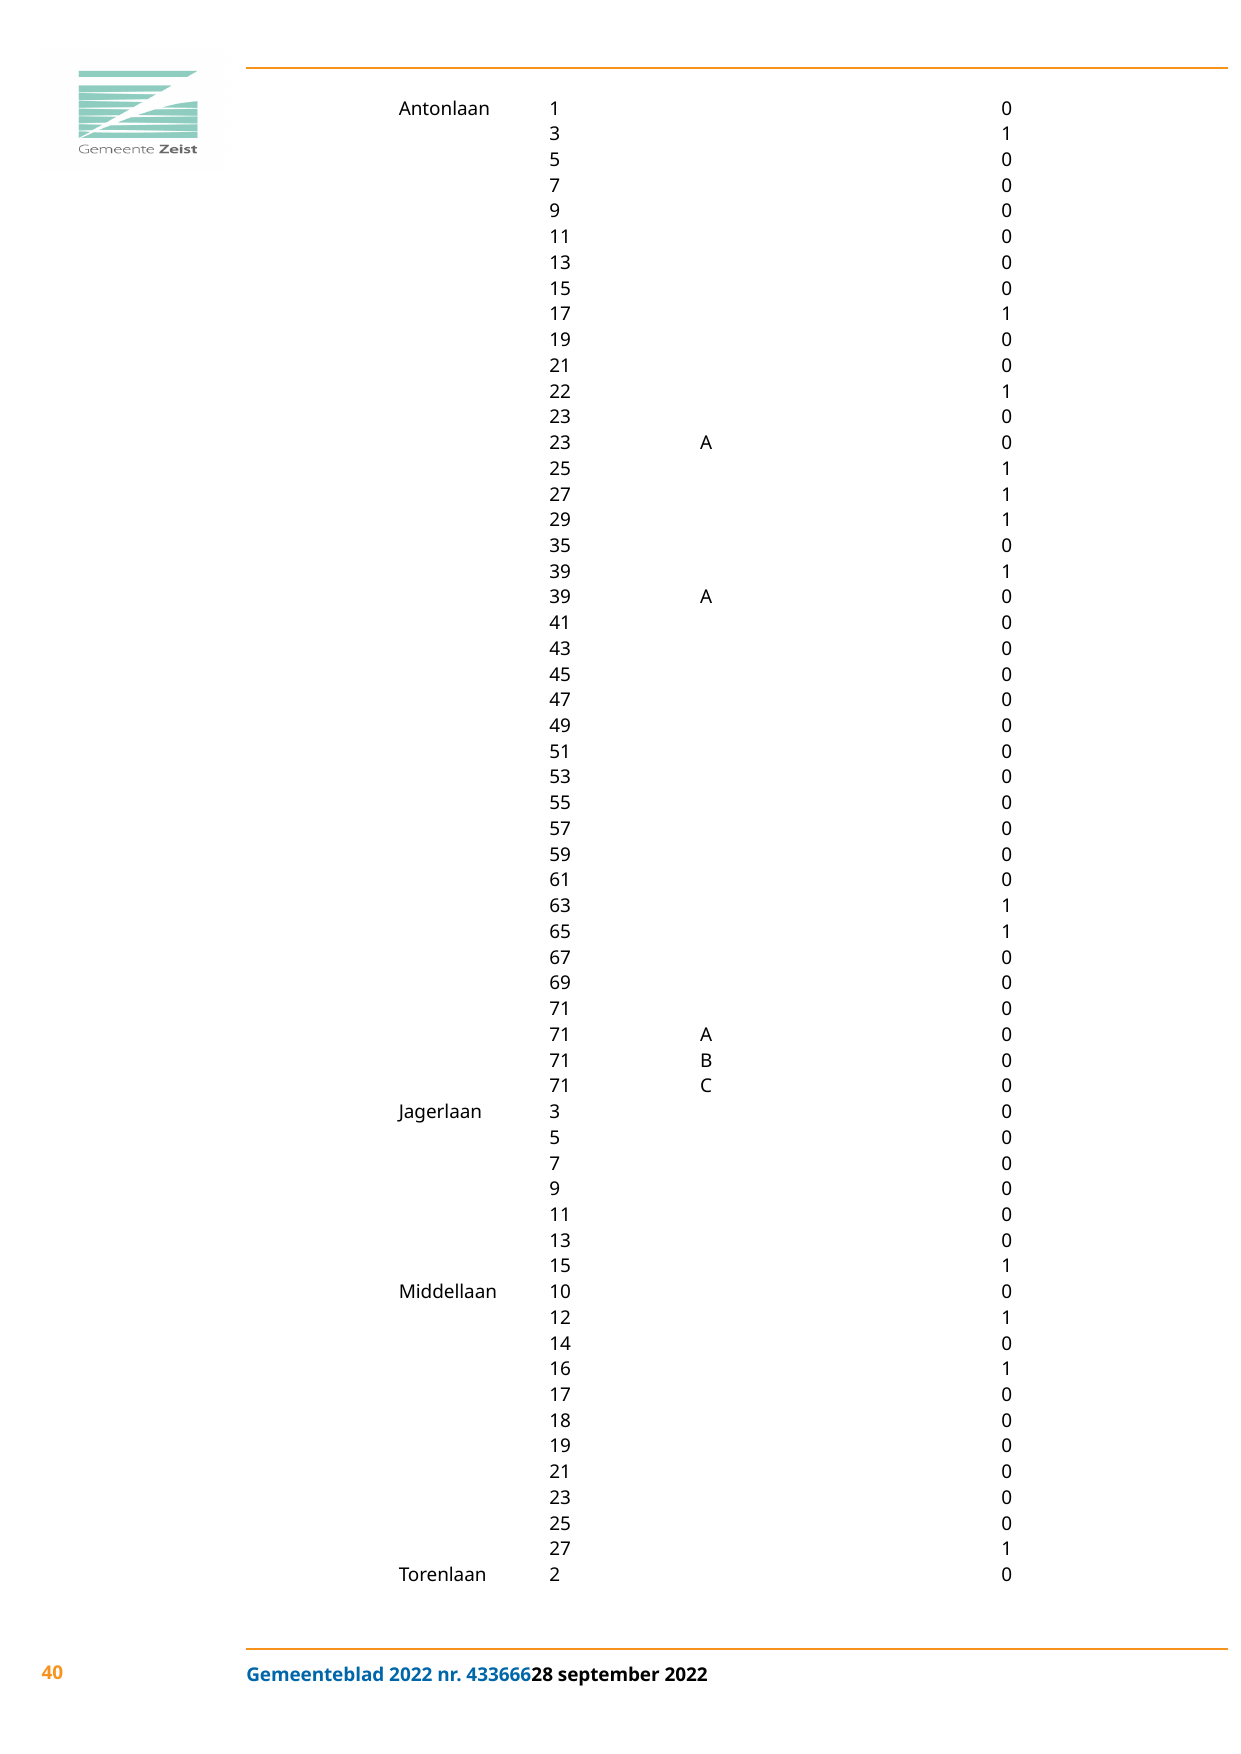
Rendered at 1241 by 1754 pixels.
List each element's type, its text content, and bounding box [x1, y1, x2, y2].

table_cell [850, 455, 1001, 481]
table_cell 41 [549, 609, 700, 635]
table_cell [850, 532, 1001, 558]
table_cell [700, 275, 850, 301]
table_cell 2 [549, 1561, 700, 1587]
table_cell A [700, 1021, 850, 1047]
table_cell [399, 1304, 549, 1330]
table_cell 67 [549, 944, 700, 969]
table_cell 22 [549, 378, 700, 403]
table_cell [399, 1484, 549, 1510]
table_cell 1 [1001, 121, 1152, 146]
table_cell [399, 429, 549, 455]
table_cell [850, 404, 1001, 429]
table_cell [399, 893, 549, 918]
table_cell 39 [549, 558, 700, 584]
table_cell [700, 635, 850, 661]
table_cell [850, 764, 1001, 789]
table_cell [248, 404, 398, 429]
table_cell 16 [549, 1356, 700, 1381]
table_cell [399, 1459, 549, 1484]
table_cell 29 [549, 506, 700, 532]
table_cell [399, 1227, 549, 1253]
table_cell [399, 995, 549, 1021]
table_cell [248, 661, 398, 687]
table_cell [700, 1253, 850, 1278]
table_cell 65 [549, 918, 700, 944]
table_cell [850, 275, 1001, 301]
table_cell [700, 1124, 850, 1150]
table_cell 17 [549, 1381, 700, 1407]
table_cell [399, 198, 549, 223]
table_cell [248, 738, 398, 764]
table_cell [248, 687, 398, 712]
table_cell 0 [1001, 712, 1152, 738]
table_cell [248, 224, 398, 249]
table_cell [248, 1098, 398, 1124]
table_cell [399, 404, 549, 429]
table_cell [850, 1278, 1001, 1304]
table_cell [850, 1484, 1001, 1510]
table_cell [850, 1561, 1001, 1587]
table_cell 51 [549, 738, 700, 764]
table_cell 0 [1001, 584, 1152, 609]
table_cell [399, 584, 549, 609]
table_cell 13 [549, 1227, 700, 1253]
table_cell [248, 1150, 398, 1175]
table_cell [850, 1459, 1001, 1484]
picture [41, 47, 231, 172]
table_cell 0 [1001, 1459, 1152, 1484]
table_cell [700, 404, 850, 429]
table_cell Jagerlaan [399, 1098, 549, 1124]
table_cell 18 [549, 1407, 700, 1433]
table_cell 0 [1001, 249, 1152, 275]
table_cell [850, 172, 1001, 198]
table_cell 1 [1001, 481, 1152, 506]
table_cell [399, 661, 549, 687]
table_cell 9 [549, 1175, 700, 1201]
table_cell [248, 352, 398, 378]
table_cell [850, 121, 1001, 146]
table_cell [399, 738, 549, 764]
table_cell 5 [549, 146, 700, 172]
table_cell [399, 326, 549, 352]
table_cell [700, 532, 850, 558]
table_cell 9 [549, 198, 700, 223]
table_cell [850, 1201, 1001, 1227]
table_cell 0 [1001, 1510, 1152, 1536]
table_cell Torenlaan [399, 1561, 549, 1587]
table_cell 15 [549, 1253, 700, 1278]
table_cell [248, 1407, 398, 1433]
table_cell [700, 558, 850, 584]
table_cell 0 [1001, 1561, 1152, 1587]
table_cell [248, 1330, 398, 1356]
table_cell [399, 1407, 549, 1433]
table_cell [399, 635, 549, 661]
table_cell [248, 1227, 398, 1253]
table_cell [399, 944, 549, 969]
table_cell 7 [549, 172, 700, 198]
table_cell [399, 378, 549, 403]
table_cell 71 [549, 1021, 700, 1047]
table_cell [399, 172, 549, 198]
table_cell Middellaan [399, 1278, 549, 1304]
table_cell [850, 1047, 1001, 1072]
table_cell 0 [1001, 95, 1152, 121]
table_cell [248, 172, 398, 198]
table_cell [399, 1330, 549, 1356]
table_cell 0 [1001, 867, 1152, 892]
table_cell [700, 506, 850, 532]
table_cell [850, 815, 1001, 841]
table_cell [850, 738, 1001, 764]
table_cell [850, 1536, 1001, 1561]
table_cell [700, 1459, 850, 1484]
table_cell [700, 249, 850, 275]
table_cell [248, 146, 398, 172]
table_cell 47 [549, 687, 700, 712]
table_cell [399, 1510, 549, 1536]
table_cell [248, 301, 398, 326]
table_cell [700, 481, 850, 506]
table_cell 11 [549, 1201, 700, 1227]
table_cell [700, 146, 850, 172]
table_cell 0 [1001, 532, 1152, 558]
table_cell [700, 1175, 850, 1201]
table_cell [850, 378, 1001, 403]
table_cell [700, 687, 850, 712]
table_cell 3 [549, 121, 700, 146]
table_cell [700, 1484, 850, 1510]
table_cell [399, 687, 549, 712]
table_cell [248, 1433, 398, 1458]
table_cell [700, 1201, 850, 1227]
table_cell [850, 352, 1001, 378]
table_cell [399, 1150, 549, 1175]
table_cell [399, 815, 549, 841]
table_cell 19 [549, 1433, 700, 1458]
table_cell [850, 224, 1001, 249]
table_cell [399, 712, 549, 738]
table_cell [248, 1047, 398, 1072]
table_cell 0 [1001, 738, 1152, 764]
table_cell [700, 893, 850, 918]
table_cell 0 [1001, 764, 1152, 789]
table_cell [248, 121, 398, 146]
table_cell [399, 841, 549, 867]
table_cell [700, 224, 850, 249]
table_cell 71 [549, 1073, 700, 1098]
table_cell [399, 558, 549, 584]
table_cell [248, 1201, 398, 1227]
table_cell [850, 944, 1001, 969]
table_cell 0 [1001, 790, 1152, 815]
table_cell [248, 249, 398, 275]
table_cell [700, 352, 850, 378]
table_cell 25 [549, 455, 700, 481]
table_cell [700, 1433, 850, 1458]
table_cell A [700, 584, 850, 609]
table_cell [248, 712, 398, 738]
table_cell [700, 95, 850, 121]
table_cell 0 [1001, 429, 1152, 455]
table_cell [700, 1356, 850, 1381]
table_cell 0 [1001, 1227, 1152, 1253]
table_cell [248, 378, 398, 403]
table_cell 23 [549, 429, 700, 455]
table_cell 0 [1001, 1433, 1152, 1458]
table_cell [248, 1253, 398, 1278]
table_cell 0 [1001, 1124, 1152, 1150]
table_cell [850, 841, 1001, 867]
table_cell [850, 301, 1001, 326]
table_cell 7 [549, 1150, 700, 1175]
table_cell [850, 506, 1001, 532]
table_cell 3 [549, 1098, 700, 1124]
table_cell [248, 1459, 398, 1484]
table_cell 59 [549, 841, 700, 867]
table_cell [700, 841, 850, 867]
table_cell 1 [1001, 918, 1152, 944]
table_cell [399, 481, 549, 506]
table_cell [248, 198, 398, 223]
table_cell [850, 1098, 1001, 1124]
table_cell 0 [1001, 1175, 1152, 1201]
table_cell [248, 609, 398, 635]
table_cell [399, 1201, 549, 1227]
table_cell [399, 1073, 549, 1098]
table_cell 1 [1001, 558, 1152, 584]
table_cell [700, 1278, 850, 1304]
table_cell [399, 1047, 549, 1072]
table_cell 1 [1001, 893, 1152, 918]
table_cell [399, 1124, 549, 1150]
table_cell 57 [549, 815, 700, 841]
table_cell [700, 815, 850, 841]
table_cell 0 [1001, 326, 1152, 352]
table_cell 45 [549, 661, 700, 687]
table_cell [850, 687, 1001, 712]
table_cell [850, 1253, 1001, 1278]
table_cell [700, 1227, 850, 1253]
table_cell [700, 918, 850, 944]
table_cell 17 [549, 301, 700, 326]
table_cell 0 [1001, 1047, 1152, 1072]
table_cell [850, 893, 1001, 918]
table_cell [399, 1175, 549, 1201]
table_cell [399, 1356, 549, 1381]
table_cell [248, 429, 398, 455]
table_cell 12 [549, 1304, 700, 1330]
table_cell [248, 867, 398, 892]
table_cell [248, 1381, 398, 1407]
table_cell 0 [1001, 1330, 1152, 1356]
table_cell 0 [1001, 841, 1152, 867]
table_cell B [700, 1047, 850, 1072]
table_cell 0 [1001, 146, 1152, 172]
table_cell [248, 1073, 398, 1098]
table_cell [850, 970, 1001, 995]
table_cell 69 [549, 970, 700, 995]
table_cell 0 [1001, 1021, 1152, 1047]
table_cell [248, 764, 398, 789]
table_cell [700, 326, 850, 352]
table_cell 39 [549, 584, 700, 609]
table_cell 1 [1001, 1253, 1152, 1278]
table_cell 71 [549, 1047, 700, 1072]
table_cell [399, 1021, 549, 1047]
table_cell 15 [549, 275, 700, 301]
table_cell 11 [549, 224, 700, 249]
table_cell 27 [549, 1536, 700, 1561]
table_cell [399, 224, 549, 249]
table_cell 0 [1001, 404, 1152, 429]
table_cell [850, 1381, 1001, 1407]
table_cell 1 [1001, 455, 1152, 481]
table_cell C [700, 1073, 850, 1098]
table_cell 0 [1001, 1098, 1152, 1124]
table_cell 0 [1001, 352, 1152, 378]
table_cell [399, 121, 549, 146]
table_cell [248, 815, 398, 841]
table_cell [700, 121, 850, 146]
table_cell [850, 429, 1001, 455]
table_cell [399, 1253, 549, 1278]
table_cell [399, 609, 549, 635]
table_cell [850, 1304, 1001, 1330]
table_cell [850, 918, 1001, 944]
table_cell 35 [549, 532, 700, 558]
table_cell [850, 1073, 1001, 1098]
table_cell 0 [1001, 1278, 1152, 1304]
table_cell [248, 326, 398, 352]
table_cell [700, 738, 850, 764]
table_cell 0 [1001, 635, 1152, 661]
table_cell 1 [1001, 1536, 1152, 1561]
table_cell 0 [1001, 1484, 1152, 1510]
table_cell [850, 1227, 1001, 1253]
table_cell [850, 1433, 1001, 1458]
table_cell 49 [549, 712, 700, 738]
table_cell 61 [549, 867, 700, 892]
table_cell [700, 1330, 850, 1356]
table_cell [850, 146, 1001, 172]
table_cell 0 [1001, 815, 1152, 841]
table_cell [399, 455, 549, 481]
table_cell [850, 558, 1001, 584]
table_cell [700, 1381, 850, 1407]
table_cell [248, 970, 398, 995]
table_cell 0 [1001, 944, 1152, 969]
table_cell [399, 790, 549, 815]
table_cell [700, 378, 850, 403]
table_cell [248, 558, 398, 584]
table_cell 0 [1001, 687, 1152, 712]
table_cell 1 [1001, 1304, 1152, 1330]
table_cell [248, 1356, 398, 1381]
table_cell 21 [549, 352, 700, 378]
table_cell [850, 635, 1001, 661]
table_cell 0 [1001, 1150, 1152, 1175]
table_cell [850, 712, 1001, 738]
table_cell [399, 867, 549, 892]
table_cell [700, 1561, 850, 1587]
table_cell [248, 635, 398, 661]
table_cell 0 [1001, 970, 1152, 995]
table_cell [700, 1536, 850, 1561]
table_cell [248, 275, 398, 301]
table_cell 1 [549, 95, 700, 121]
table_cell [248, 1304, 398, 1330]
table_cell [248, 1124, 398, 1150]
table_cell [700, 764, 850, 789]
table_cell 0 [1001, 661, 1152, 687]
table_cell [399, 532, 549, 558]
table_cell [700, 609, 850, 635]
table_cell [850, 661, 1001, 687]
table_cell [700, 995, 850, 1021]
table_cell 10 [549, 1278, 700, 1304]
table_cell [700, 661, 850, 687]
table_cell [850, 1021, 1001, 1047]
table_cell [248, 1536, 398, 1561]
table_cell [248, 1278, 398, 1304]
table_cell 55 [549, 790, 700, 815]
table_cell 53 [549, 764, 700, 789]
table_cell 0 [1001, 275, 1152, 301]
table_cell 21 [549, 1459, 700, 1484]
table_cell 0 [1001, 609, 1152, 635]
table_cell [700, 970, 850, 995]
table_cell [248, 790, 398, 815]
table_cell [399, 764, 549, 789]
table_cell 0 [1001, 172, 1152, 198]
table_cell [248, 506, 398, 532]
table_cell 25 [549, 1510, 700, 1536]
table_cell 0 [1001, 1381, 1152, 1407]
table_cell 0 [1001, 995, 1152, 1021]
table_cell [399, 506, 549, 532]
table_cell [850, 1330, 1001, 1356]
table_cell [850, 95, 1001, 121]
table_cell [850, 1407, 1001, 1433]
table_cell [399, 352, 549, 378]
table_cell [850, 867, 1001, 892]
table_cell [700, 198, 850, 223]
table_cell [399, 918, 549, 944]
table_cell [248, 995, 398, 1021]
table_cell [700, 455, 850, 481]
table_cell 1 [1001, 378, 1152, 403]
table_cell [399, 1433, 549, 1458]
table_cell 13 [549, 249, 700, 275]
table_cell 14 [549, 1330, 700, 1356]
table_cell [248, 1484, 398, 1510]
table_cell [850, 198, 1001, 223]
table_cell [700, 867, 850, 892]
table_cell [248, 95, 398, 121]
table_cell [850, 481, 1001, 506]
table_cell 1 [1001, 1356, 1152, 1381]
table_cell 63 [549, 893, 700, 918]
table_cell [248, 1175, 398, 1201]
table_cell 1 [1001, 506, 1152, 532]
table_cell 27 [549, 481, 700, 506]
table_cell [700, 301, 850, 326]
table_cell 0 [1001, 224, 1152, 249]
table_cell [700, 1150, 850, 1175]
table_cell [850, 995, 1001, 1021]
table_cell [399, 146, 549, 172]
table_cell [850, 326, 1001, 352]
table_cell [248, 532, 398, 558]
table_cell [700, 944, 850, 969]
table_cell [399, 301, 549, 326]
table_cell [700, 1407, 850, 1433]
table_cell 43 [549, 635, 700, 661]
table_cell 5 [549, 1124, 700, 1150]
table_cell [700, 1098, 850, 1124]
table_cell 0 [1001, 1201, 1152, 1227]
table_cell [248, 481, 398, 506]
table_cell [248, 1510, 398, 1536]
table_cell [850, 1356, 1001, 1381]
table_cell [850, 584, 1001, 609]
table_cell [248, 1561, 398, 1587]
table_cell [248, 944, 398, 969]
table_cell 19 [549, 326, 700, 352]
table_cell [248, 584, 398, 609]
table_cell 1 [1001, 301, 1152, 326]
table_cell Antonlaan [399, 95, 549, 121]
table_cell [850, 790, 1001, 815]
table_cell [850, 1150, 1001, 1175]
table_cell [700, 1510, 850, 1536]
table_cell [399, 249, 549, 275]
table_cell [399, 1381, 549, 1407]
table_cell [248, 1021, 398, 1047]
table_cell 0 [1001, 198, 1152, 223]
table_cell 23 [549, 1484, 700, 1510]
table_cell [700, 712, 850, 738]
table_cell [248, 841, 398, 867]
table_cell [850, 1510, 1001, 1536]
table_cell [700, 1304, 850, 1330]
table_cell [850, 609, 1001, 635]
table_cell 0 [1001, 1073, 1152, 1098]
table_cell 71 [549, 995, 700, 1021]
table_cell [399, 970, 549, 995]
table_cell [850, 1124, 1001, 1150]
table_cell 0 [1001, 1407, 1152, 1433]
table_cell [700, 790, 850, 815]
table_cell [399, 1536, 549, 1561]
table_cell [850, 249, 1001, 275]
table_cell [850, 1175, 1001, 1201]
table_cell [248, 455, 398, 481]
table_cell [248, 918, 398, 944]
table_cell [700, 172, 850, 198]
table_cell [248, 893, 398, 918]
table_cell 23 [549, 404, 700, 429]
table_cell A [700, 429, 850, 455]
table_cell [399, 275, 549, 301]
